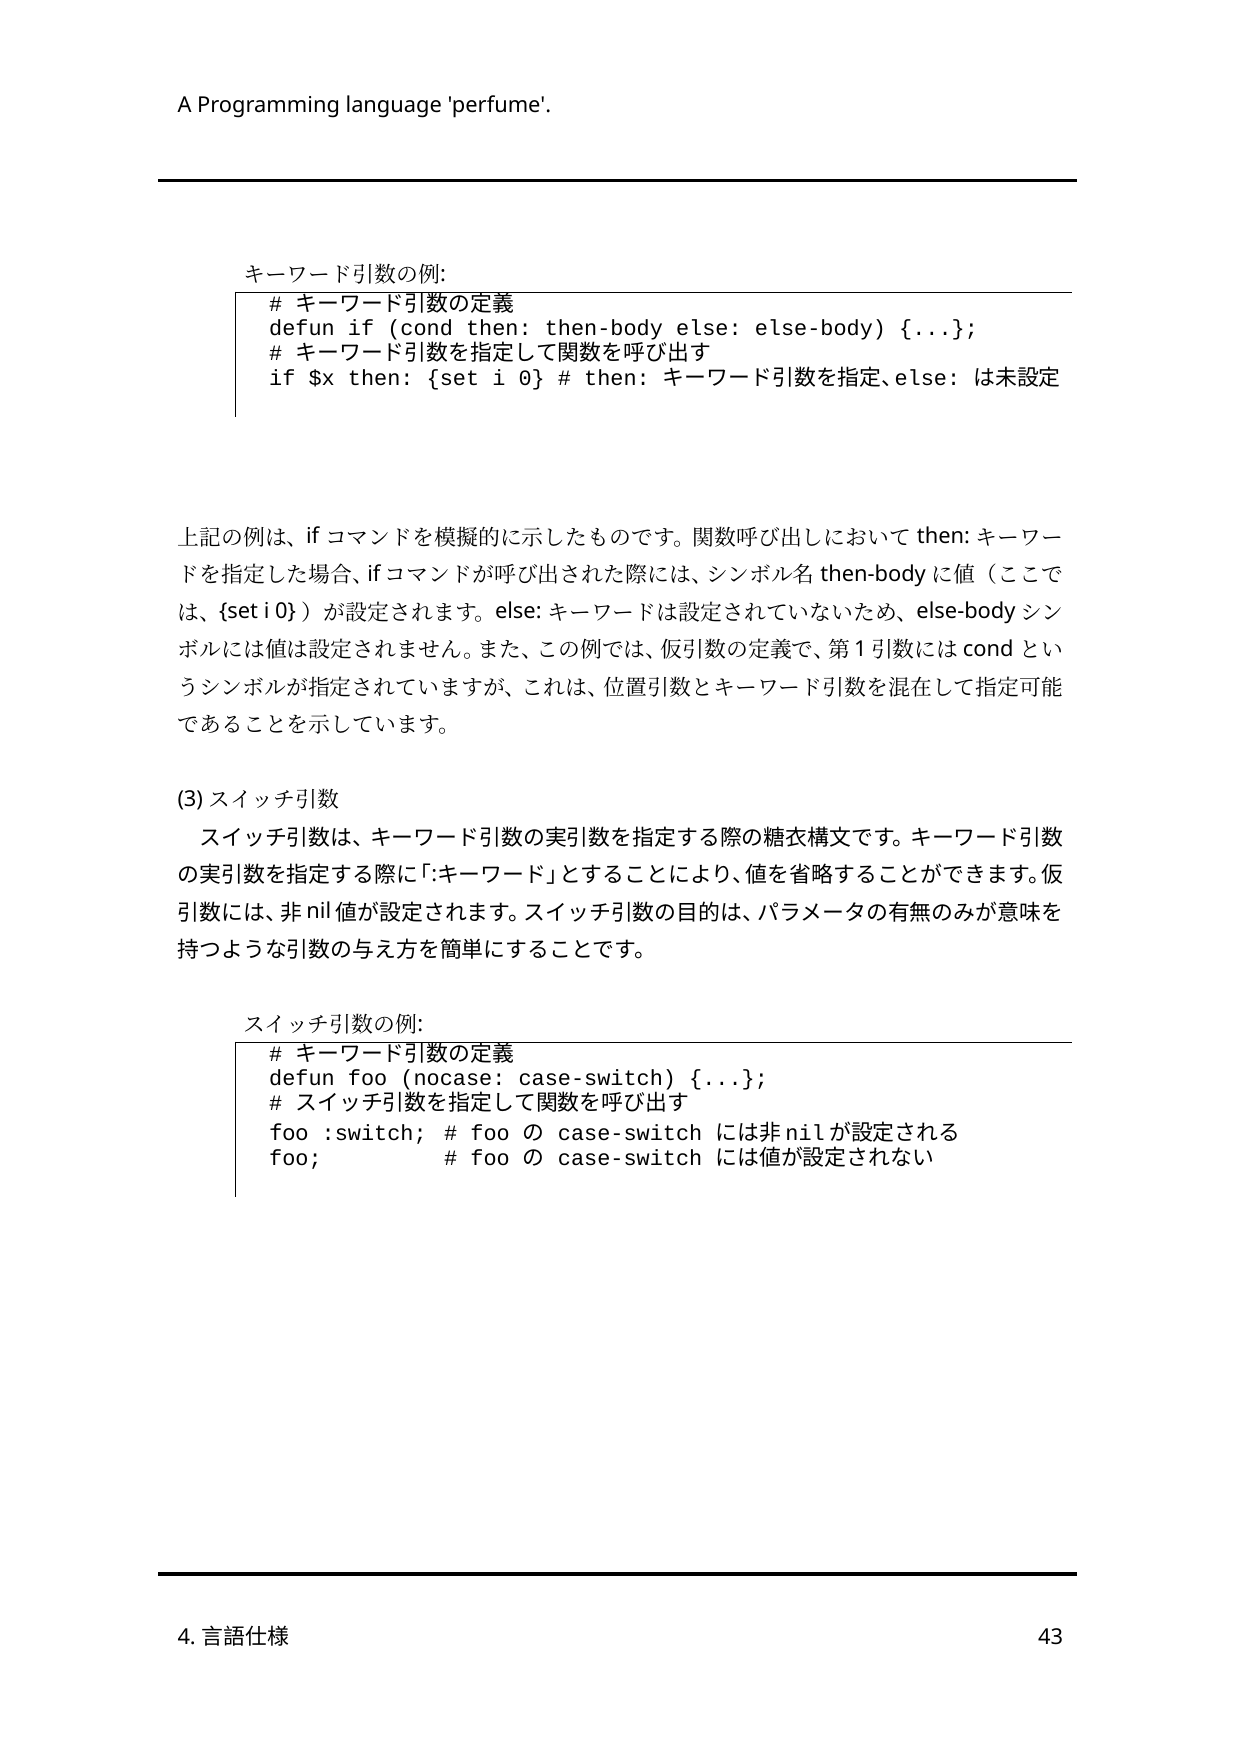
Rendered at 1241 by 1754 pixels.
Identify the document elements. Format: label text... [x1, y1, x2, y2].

text キーワード引数の例: [243, 254, 1063, 292]
text スイッチ引数の例: [243, 1004, 1063, 1042]
text 上記の例は、if コマンドを模擬的に示したものです。関数呼び出しにおいて then: キーワードを指定した場合、ifコマンドが呼び出された際には、シンボル名 then-body に値（ここでは、{set i 0} ）が設定されます。else: キーワードは設定されていないため、else-bodyシンボルには値は設定されません。また、この例では、仮引数の定義で、第1引数にはcond というシンボルが指定されていますが、これは、位置引数とキーワード引数を混在して指定可能であることを示しています。 [177, 517, 1063, 742]
text スイッチ引数は、キーワード引数の実引数を指定する際の糖衣構文です。キーワード引数の実引数を指定する際に「:キーワード」とすることにより、値を省略することができます。仮引数には、非nil値が設定されます。スイッチ引数の目的は、パラメータの有無のみが意味を持つような引数の与え方を簡単にすることです。 [177, 817, 1063, 967]
table_header # キーワード引数の定義 defun if (cond then: then-body else: else-body) {...}; # キーワード引数を指定して関数を呼び出す if $x then: {set i 0} # then: キーワード引数を指定、else: は未設定 [236, 293, 1072, 417]
text (3) スイッチ引数 [177, 779, 1063, 817]
table_header # キーワード引数の定義 defun foo (nocase: case-switch) {...}; # スイッチ引数を指定して関数を呼び出す foo :switch; # foo の case-switch には非nilが設定される foo; # foo の case-switch には値が設定されない [236, 1043, 1072, 1197]
